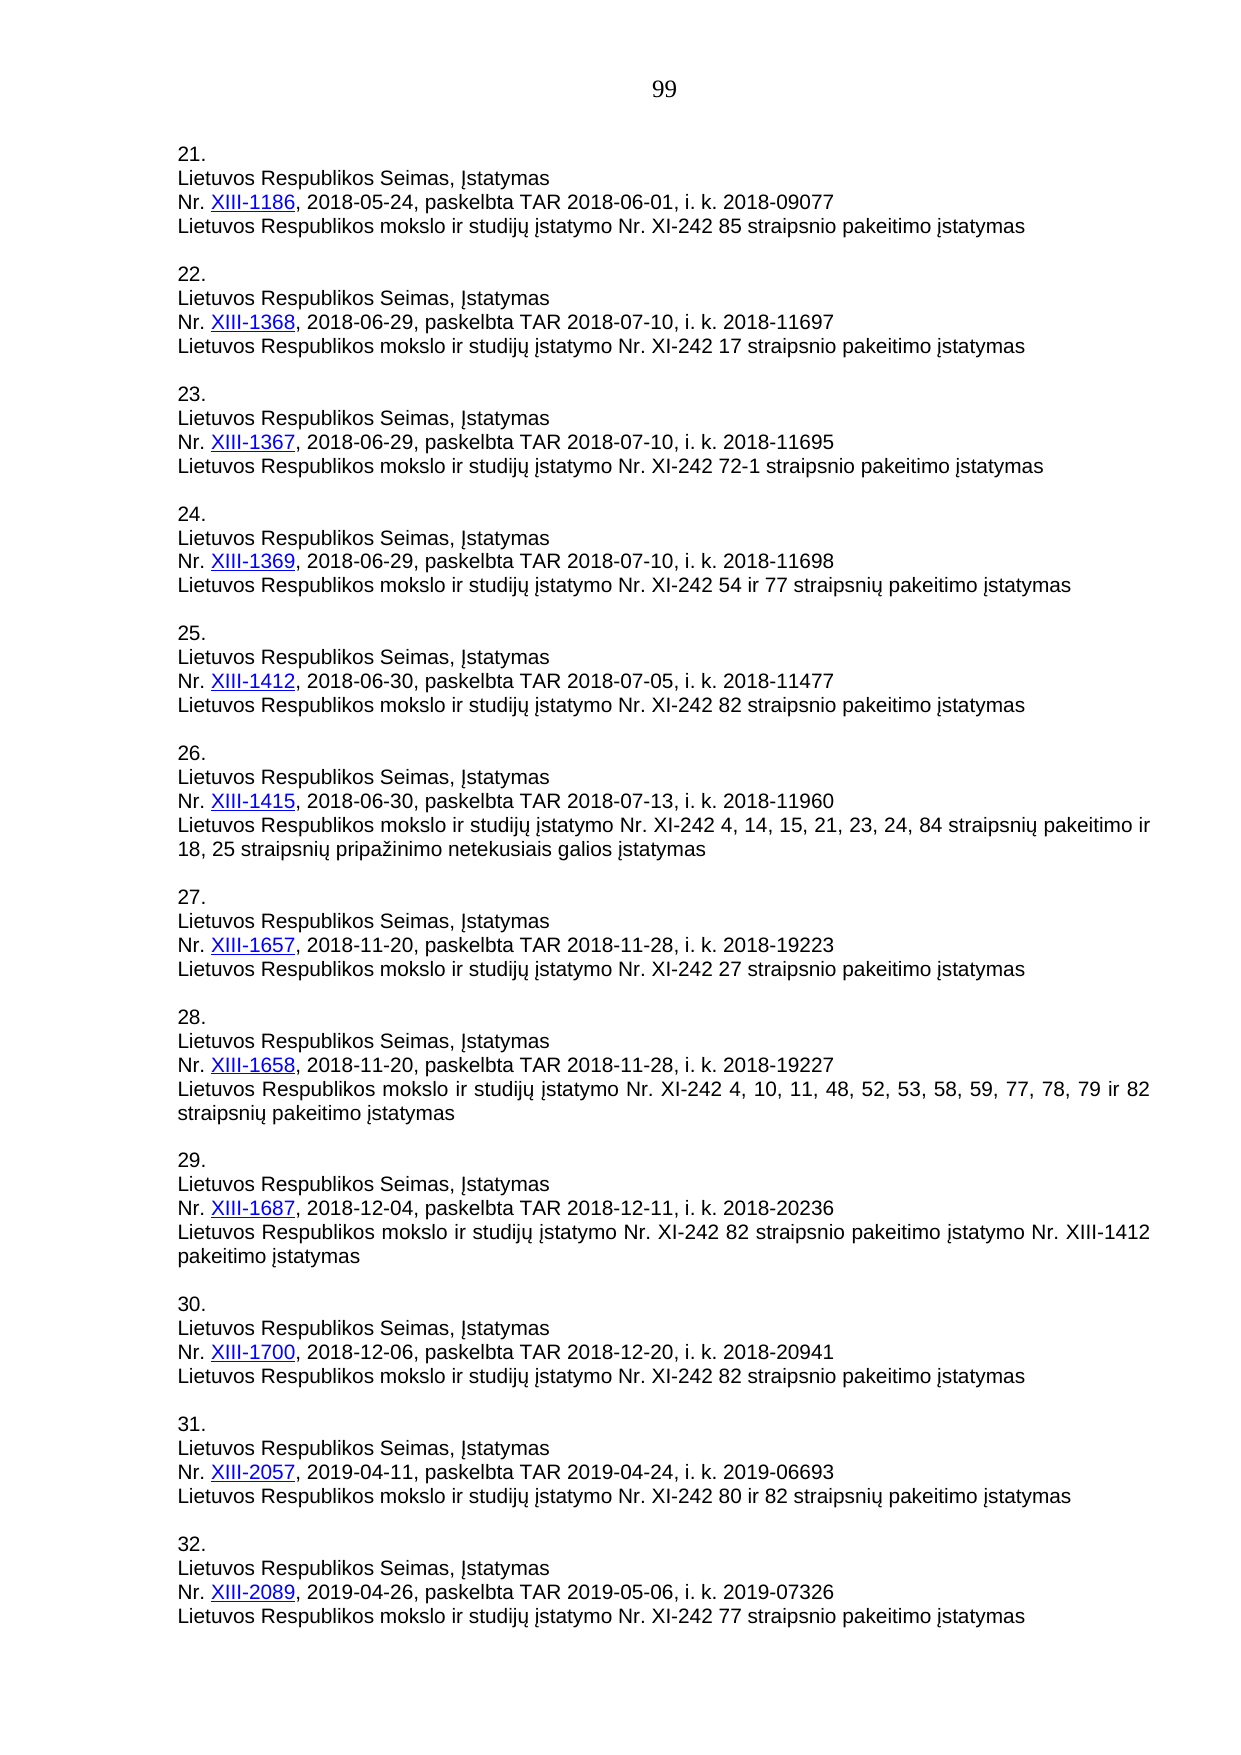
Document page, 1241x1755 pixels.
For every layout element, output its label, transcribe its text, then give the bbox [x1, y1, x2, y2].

text Nr. XIII-1687, 2018-12-04, paskelbta TAR 2018-12-11, i. k. 2018-20236 [177, 1196, 1152, 1220]
text Lietuvos Respublikos Seimas, Įstatymas [177, 765, 1152, 789]
text Nr. XIII-2089, 2019-04-26, paskelbta TAR 2019-05-06, i. k. 2019-07326 [177, 1579, 1152, 1603]
text Lietuvos Respublikos Seimas, Įstatymas [177, 909, 1152, 933]
text Lietuvos Respublikos Seimas, Įstatymas [177, 166, 1152, 190]
text Lietuvos Respublikos Seimas, Įstatymas [177, 645, 1152, 669]
text Lietuvos Respublikos mokslo ir studijų įstatymo Nr. XI-242 85 straipsnio pakeitimo įstatymas [177, 214, 1152, 238]
text Lietuvos Respublikos mokslo ir studijų įstatymo Nr. XI-242 82 straipsnio pakeitimo įstatymo Nr. XIII-1412 pakeitimo įstatymas [177, 1220, 1152, 1268]
text Lietuvos Respublikos mokslo ir studijų įstatymo Nr. XI-242 27 straipsnio pakeitimo įstatymas [177, 957, 1152, 981]
text Nr. XIII-1186, 2018-05-24, paskelbta TAR 2018-06-01, i. k. 2018-09077 [177, 190, 1152, 214]
text 32. [177, 1532, 1152, 1556]
text Lietuvos Respublikos Seimas, Įstatymas [177, 1436, 1152, 1460]
text Lietuvos Respublikos mokslo ir studijų įstatymo Nr. XI-242 80 ir 82 straipsnių pakeitimo įstatymas [177, 1484, 1152, 1508]
text Lietuvos Respublikos Seimas, Įstatymas [177, 1172, 1152, 1196]
text Nr. XIII-1700, 2018-12-06, paskelbta TAR 2018-12-20, i. k. 2018-20941 [177, 1340, 1152, 1364]
text Nr. XIII-1657, 2018-11-20, paskelbta TAR 2018-11-28, i. k. 2018-19223 [177, 933, 1152, 957]
text 25. [177, 621, 1152, 645]
text Lietuvos Respublikos mokslo ir studijų įstatymo Nr. XI-242 72-1 straipsnio pakeitimo įstatymas [177, 453, 1152, 477]
text Lietuvos Respublikos Seimas, Įstatymas [177, 1556, 1152, 1579]
text Lietuvos Respublikos mokslo ir studijų įstatymo Nr. XI-242 82 straipsnio pakeitimo įstatymas [177, 693, 1152, 717]
text 22. [177, 262, 1152, 286]
text 21. [177, 142, 1152, 166]
text 26. [177, 741, 1152, 765]
text Nr. XIII-1658, 2018-11-20, paskelbta TAR 2018-11-28, i. k. 2018-19227 [177, 1052, 1152, 1076]
text Nr. XIII-2057, 2019-04-11, paskelbta TAR 2019-04-24, i. k. 2019-06693 [177, 1460, 1152, 1484]
text Lietuvos Respublikos Seimas, Įstatymas [177, 1316, 1152, 1340]
text 29. [177, 1148, 1152, 1172]
text Lietuvos Respublikos mokslo ir studijų įstatymo Nr. XI-242 4, 14, 15, 21, 23, 24, 84 straipsnių pakeitimo ir 18, 25 straipsnių pripažinimo netekusiais galios įstatymas [177, 813, 1152, 861]
text Nr. XIII-1415, 2018-06-30, paskelbta TAR 2018-07-13, i. k. 2018-11960 [177, 789, 1152, 813]
text 30. [177, 1292, 1152, 1316]
text 31. [177, 1412, 1152, 1436]
text Lietuvos Respublikos Seimas, Įstatymas [177, 525, 1152, 549]
text 24. [177, 501, 1152, 525]
text 23. [177, 382, 1152, 406]
text Lietuvos Respublikos mokslo ir studijų įstatymo Nr. XI-242 77 straipsnio pakeitimo įstatymas [177, 1603, 1152, 1627]
text Lietuvos Respublikos Seimas, Įstatymas [177, 406, 1152, 429]
text Lietuvos Respublikos mokslo ir studijų įstatymo Nr. XI-242 4, 10, 11, 48, 52, 53, 58, 59, 77, 78, 79 ir 82 straipsnių pakeitimo įstatymas [177, 1076, 1152, 1124]
text Nr. XIII-1412, 2018-06-30, paskelbta TAR 2018-07-05, i. k. 2018-11477 [177, 669, 1152, 693]
text Lietuvos Respublikos mokslo ir studijų įstatymo Nr. XI-242 82 straipsnio pakeitimo įstatymas [177, 1364, 1152, 1388]
text Nr. XIII-1368, 2018-06-29, paskelbta TAR 2018-07-10, i. k. 2018-11697 [177, 310, 1152, 334]
text Lietuvos Respublikos Seimas, Įstatymas [177, 1028, 1152, 1052]
text Lietuvos Respublikos mokslo ir studijų įstatymo Nr. XI-242 54 ir 77 straipsnių pakeitimo įstatymas [177, 573, 1152, 597]
text 28. [177, 1004, 1152, 1028]
text Nr. XIII-1367, 2018-06-29, paskelbta TAR 2018-07-10, i. k. 2018-11695 [177, 429, 1152, 453]
text Lietuvos Respublikos mokslo ir studijų įstatymo Nr. XI-242 17 straipsnio pakeitimo įstatymas [177, 334, 1152, 358]
text Lietuvos Respublikos Seimas, Įstatymas [177, 286, 1152, 310]
text 27. [177, 885, 1152, 909]
text Nr. XIII-1369, 2018-06-29, paskelbta TAR 2018-07-10, i. k. 2018-11698 [177, 549, 1152, 573]
